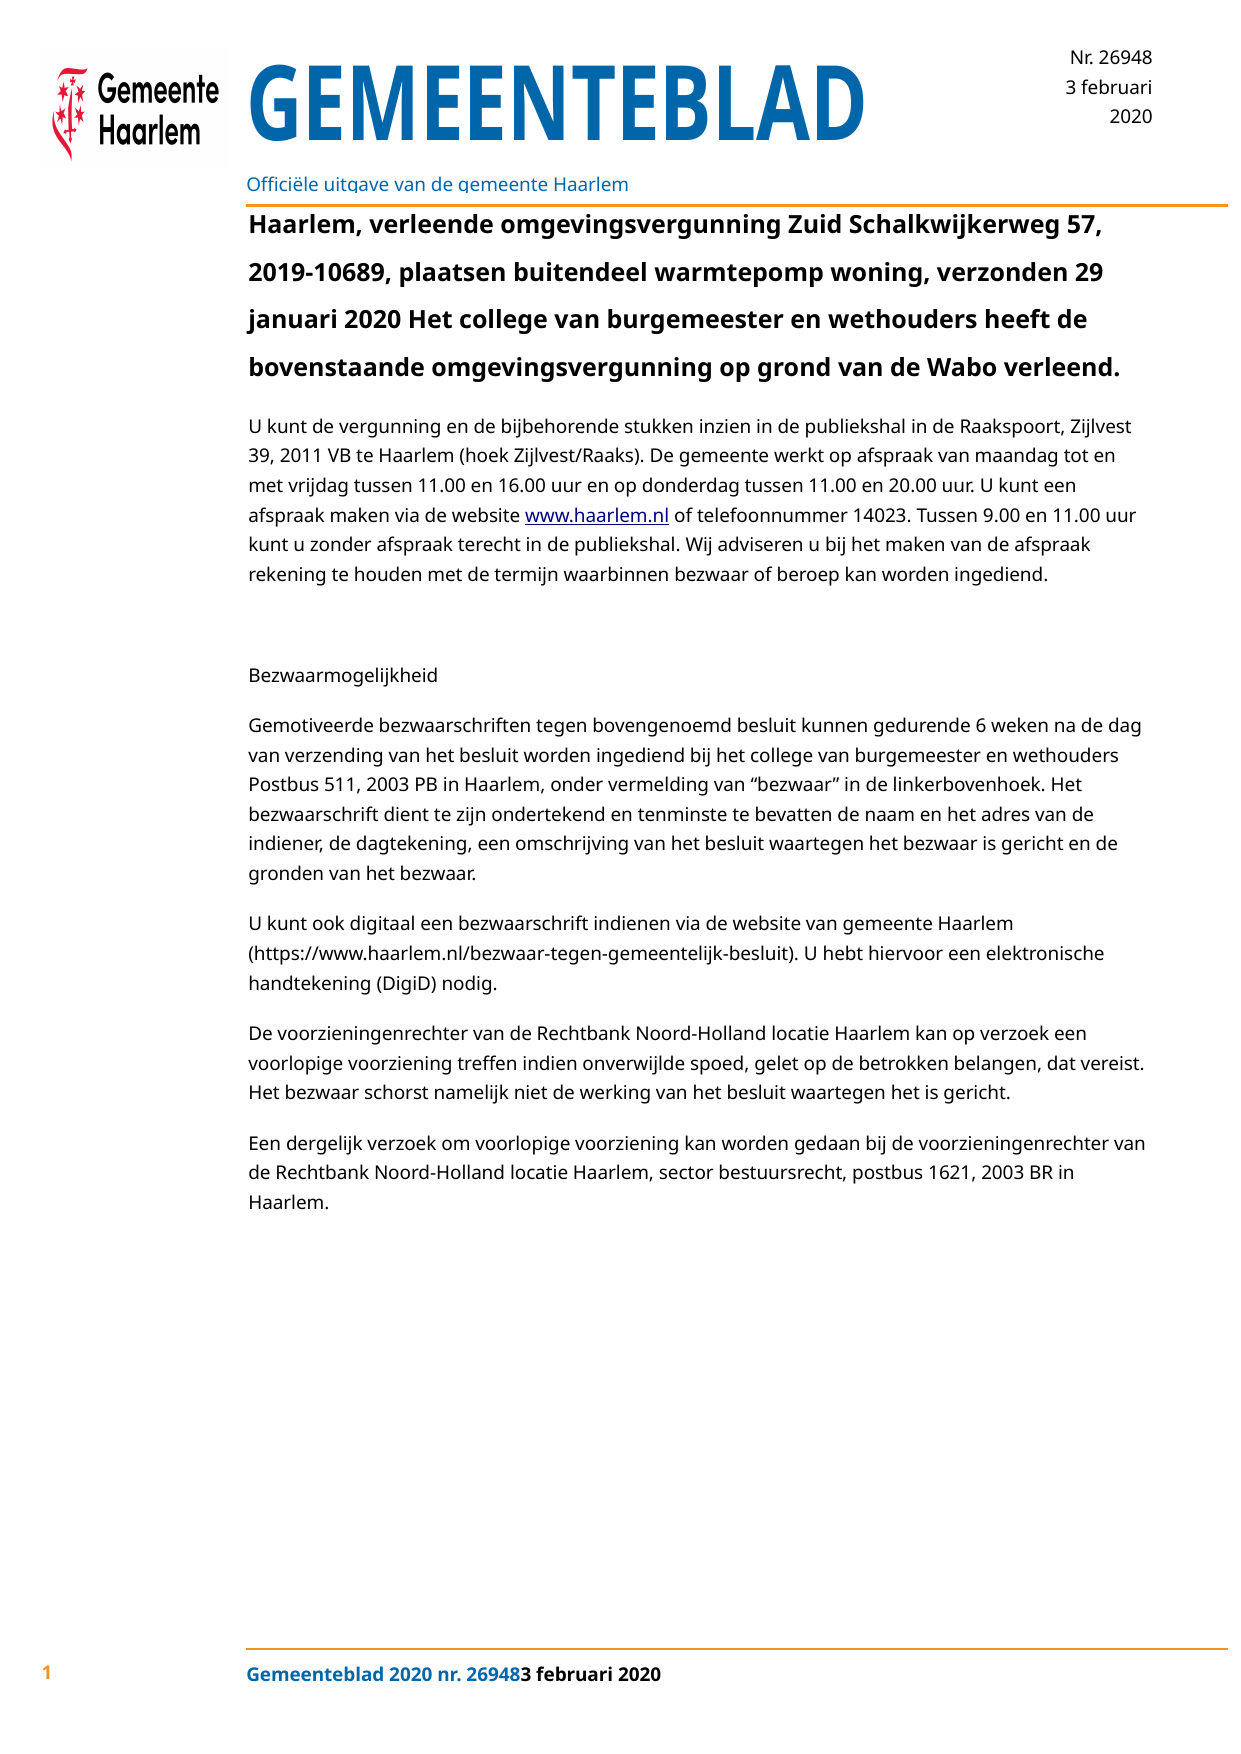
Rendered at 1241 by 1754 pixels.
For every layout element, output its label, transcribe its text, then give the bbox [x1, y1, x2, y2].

text U kunt de vergunning en de bijbehorende stukken inzien in de publiekshal in de Raakspoort, Zijlvest 39, 2011 VB te Haarlem (hoek Zijlvest/Raaks). De gemeente werkt op afspraak van maandag tot en met vrijdag tussen 11.00 en 16.00 uur en op donderdag tussen 11.00 en 20.00 uur. U kunt een afspraak maken via de website www.haarlem.nl of telefoonnummer 14023. Tussen 9.00 en 11.00 uur kunt u zonder afspraak terecht in de publiekshal. Wij adviseren u bij het maken van de afspraak rekening te houden met de termijn waarbinnen bezwaar of beroep kan worden ingediend. [248, 413, 1152, 587]
text Bezwaarmogelijkheid [248, 662, 1152, 688]
text Een dergelijk verzoek om voorlopige voorziening kan worden gedaan bij de voorzieningenrechter van de Rechtbank Noord-Holland locatie Haarlem, sector bestuursrecht, postbus 1621, 2003 BR in Haarlem. [248, 1130, 1152, 1215]
picture [41, 47, 231, 172]
text Gemotiveerde bezwaarschriften tegen bovengenoemd besluit kunnen gedurende 6 weken na de dag van verzending van het besluit worden ingediend bij het college van burgemeester en wethouders Postbus 511, 2003 PB in Haarlem, onder vermelding van “bezwaar” in de linkerbovenhoek. Het bezwaarschrift dient te zijn ondertekend en tenminste te bevatten de naam en het adres van de indiener, de dagtekening, een omschrijving van het besluit waartegen het bezwaar is gericht en de gronden van het bezwaar. [248, 712, 1152, 886]
text U kunt ook digitaal een bezwaarschrift indienen via de website van gemeente Haarlem (https://www.haarlem.nl/bezwaar-tegen-gemeentelijk-besluit). U hebt hiervoor een elektronische handtekening (DigiD) nodig. [248, 911, 1152, 996]
text De voorzieningenrechter van de Rechtbank Noord-Holland locatie Haarlem kan op verzoek een voorlopige voorziening treffen indien onverwijlde spoed, gelet op de betrokken belangen, dat vereist. Het bezwaar schorst namelijk niet de werking van het besluit waartegen het is gericht. [248, 1020, 1152, 1105]
text Haarlem, verleende omgevingsvergunning Zuid Schalkwijkerweg 57, 2019-10689, plaatsen buitendeel warmtepomp woning, verzonden 29 januari 2020 Het college van burgemeester en wethouders heeft de bovenstaande omgevingsvergunning op grond van de Wabo verleend. [248, 207, 1152, 384]
